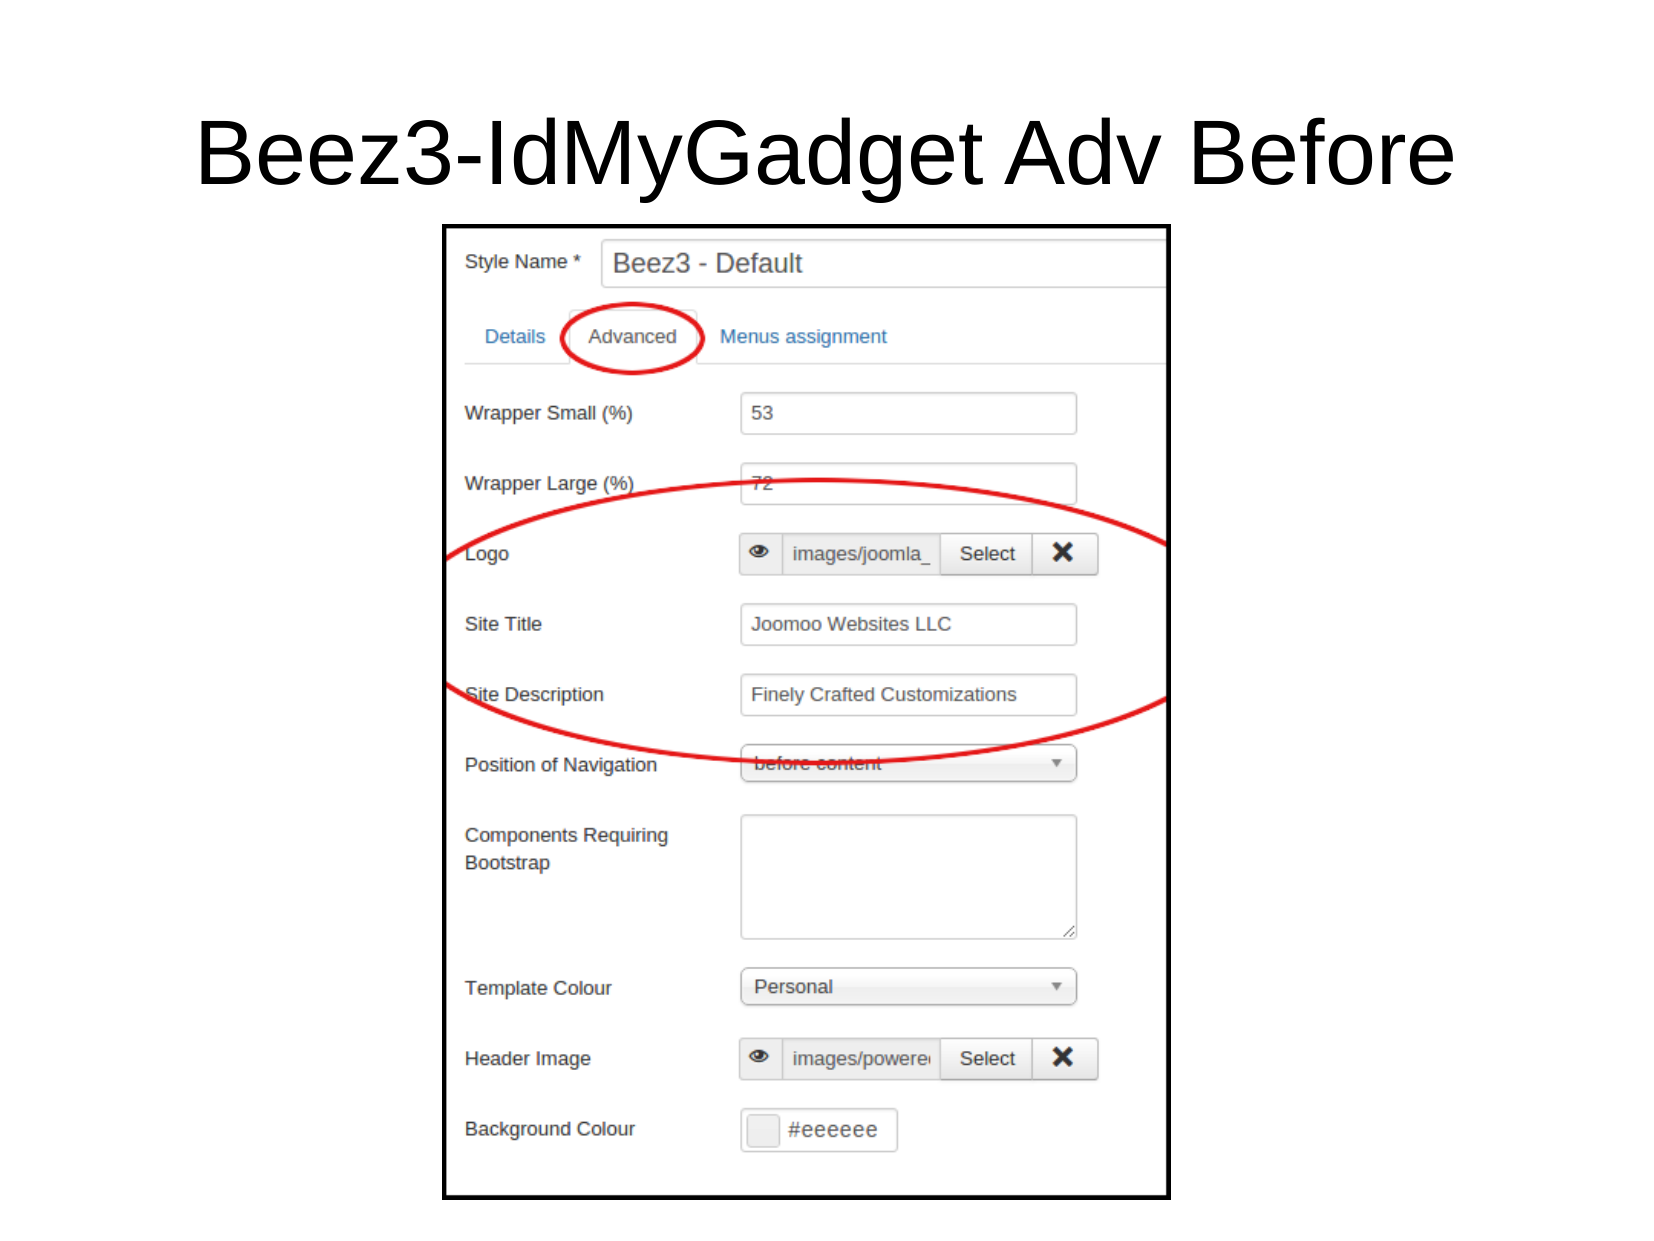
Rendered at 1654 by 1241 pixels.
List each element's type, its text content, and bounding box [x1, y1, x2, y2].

picture [442, 224, 1171, 1201]
title Beez3-IdMyGadget Adv Before [82, 49, 1571, 257]
